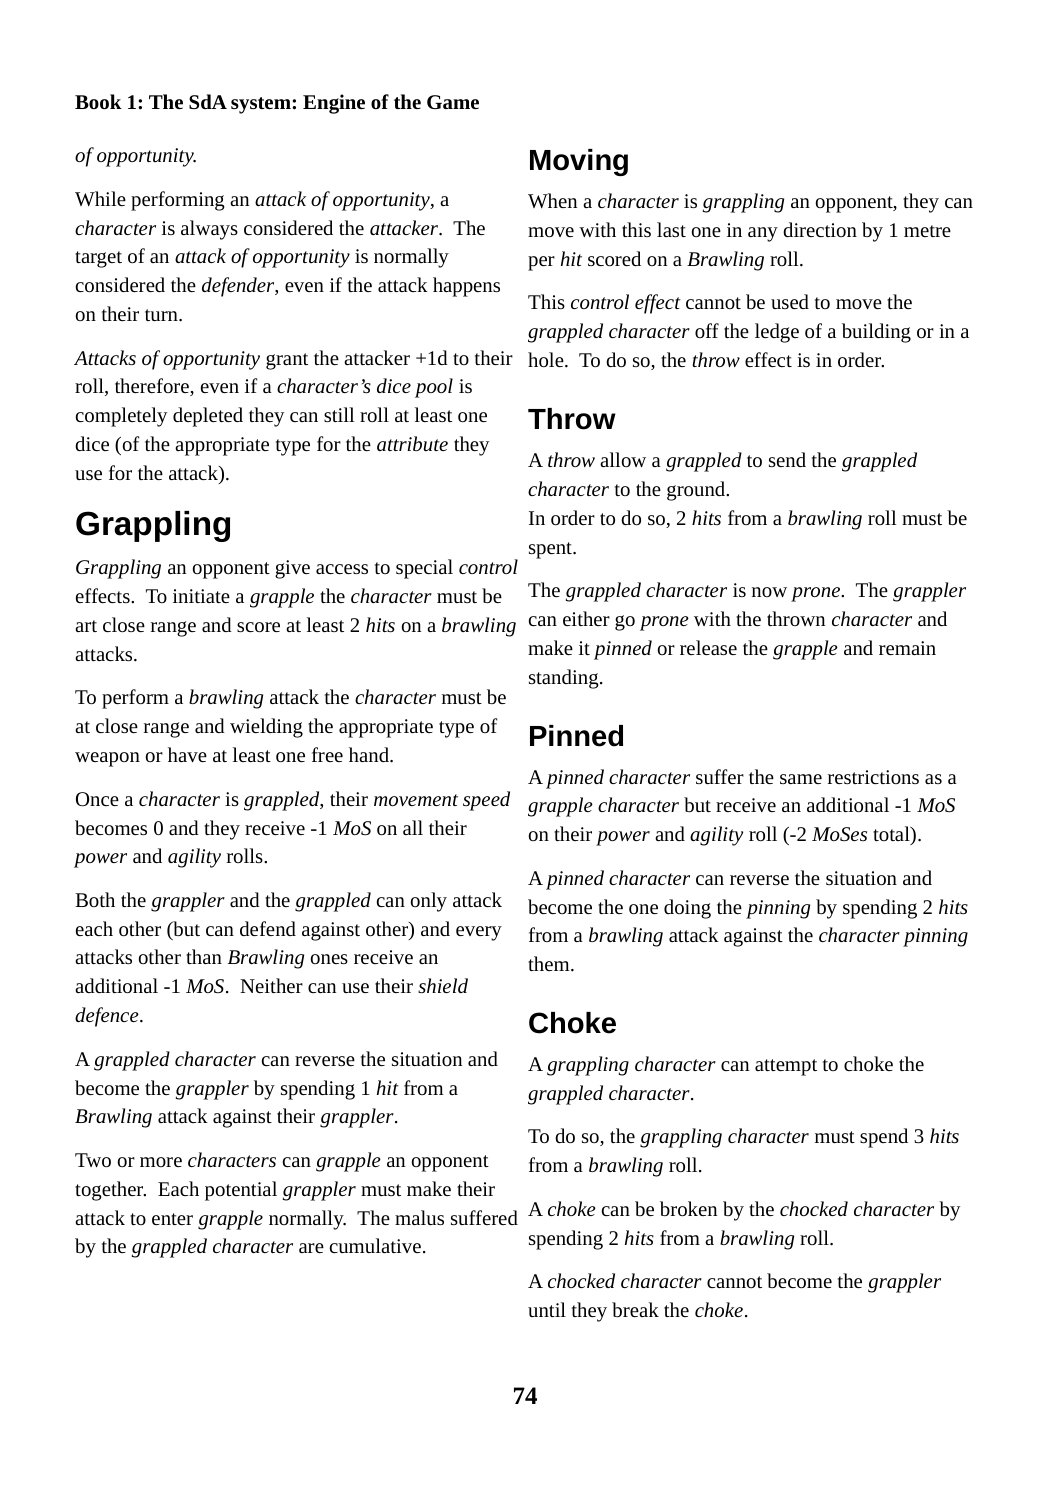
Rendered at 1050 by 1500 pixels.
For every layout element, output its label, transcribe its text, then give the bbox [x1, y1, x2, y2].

subtitle Throw [528, 402, 975, 436]
text Attacks of opportunity grant the attacker +1d to their roll, therefore, even if a character’s dice pool is completely depleted they can still roll at least one dice (of the appropriate type for the attribute they use for the attack). [75, 346, 522, 485]
text Grappling an opponent give access to special control effects. To initiate a grapple the character must be art close range and score at least 2 hits on a brawling attacks. [75, 555, 522, 666]
text A choke can be broken by the chocked character by spending 2 hits from a brawling roll. [528, 1197, 975, 1250]
text To perform a brawling attack the character must be at close range and wielding the appropriate type of weapon or have at least one free hand. [75, 685, 522, 767]
text A grappling character can attempt to choke the grappled character. [528, 1052, 975, 1105]
text A pinned character can reverse the situation and become the one doing the pinning by spending 2 hits from a brawling attack against the character pinning them. [528, 866, 975, 976]
text To do so, the grappling character must spend 3 hits from a brawling roll. [528, 1124, 975, 1177]
text Two or more characters can grapple an opponent together. Each potential grappler must make their attack to enter grapple normally. The malus suffered by the grappled character are cumulative. [75, 1148, 522, 1258]
text When a character is grappling an opponent, they can move with this last one in any direction by 1 metre per hit scored on a Brawling roll. [528, 189, 975, 271]
text The grappled character is now prone. The grappler can either go prone with the thrown character and make it pinned or release the grapple and remain standing. [528, 578, 975, 689]
text of opportunity. [75, 143, 522, 167]
subtitle Choke [528, 1006, 975, 1040]
subtitle Grappling [75, 504, 522, 543]
text A grappled character can reverse the situation and become the grappler by spending 1 hit from a Brawling attack against their grappler. [75, 1047, 522, 1128]
text Once a character is grappled, their movement speed becomes 0 and they receive -1 MoS on all their power and agility rolls. [75, 787, 522, 868]
text A chocked character cannot become the grappler until they break the choke. [528, 1269, 975, 1322]
text While performing an attack of opportunity, a character is always considered the attacker. The target of an attack of opportunity is normally considered the defender, even if the attack happens on their turn. [75, 187, 522, 326]
text A pinned character suffer the same restrictions as a grapple character but receive an additional -1 MoS on their power and agility roll (-2 MoSes total). [528, 764, 975, 846]
text This control effect cannot be used to move the grappled character off the ledge of a building or in a hole. To do so, the throw effect is in order. [528, 291, 975, 372]
subtitle Pinned [528, 718, 975, 752]
text Both the grappler and the grappled can only attack each other (but can defend against other) and every attacks other than Brawling ones receive an additional -1 MoS. Neither can use their shield defence. [75, 888, 522, 1027]
subtitle Moving [528, 143, 975, 177]
text A throw allow a grappled to send the grappled character to the ground. In order to do so, 2 hits from a brawling roll must be spent. [528, 448, 975, 559]
